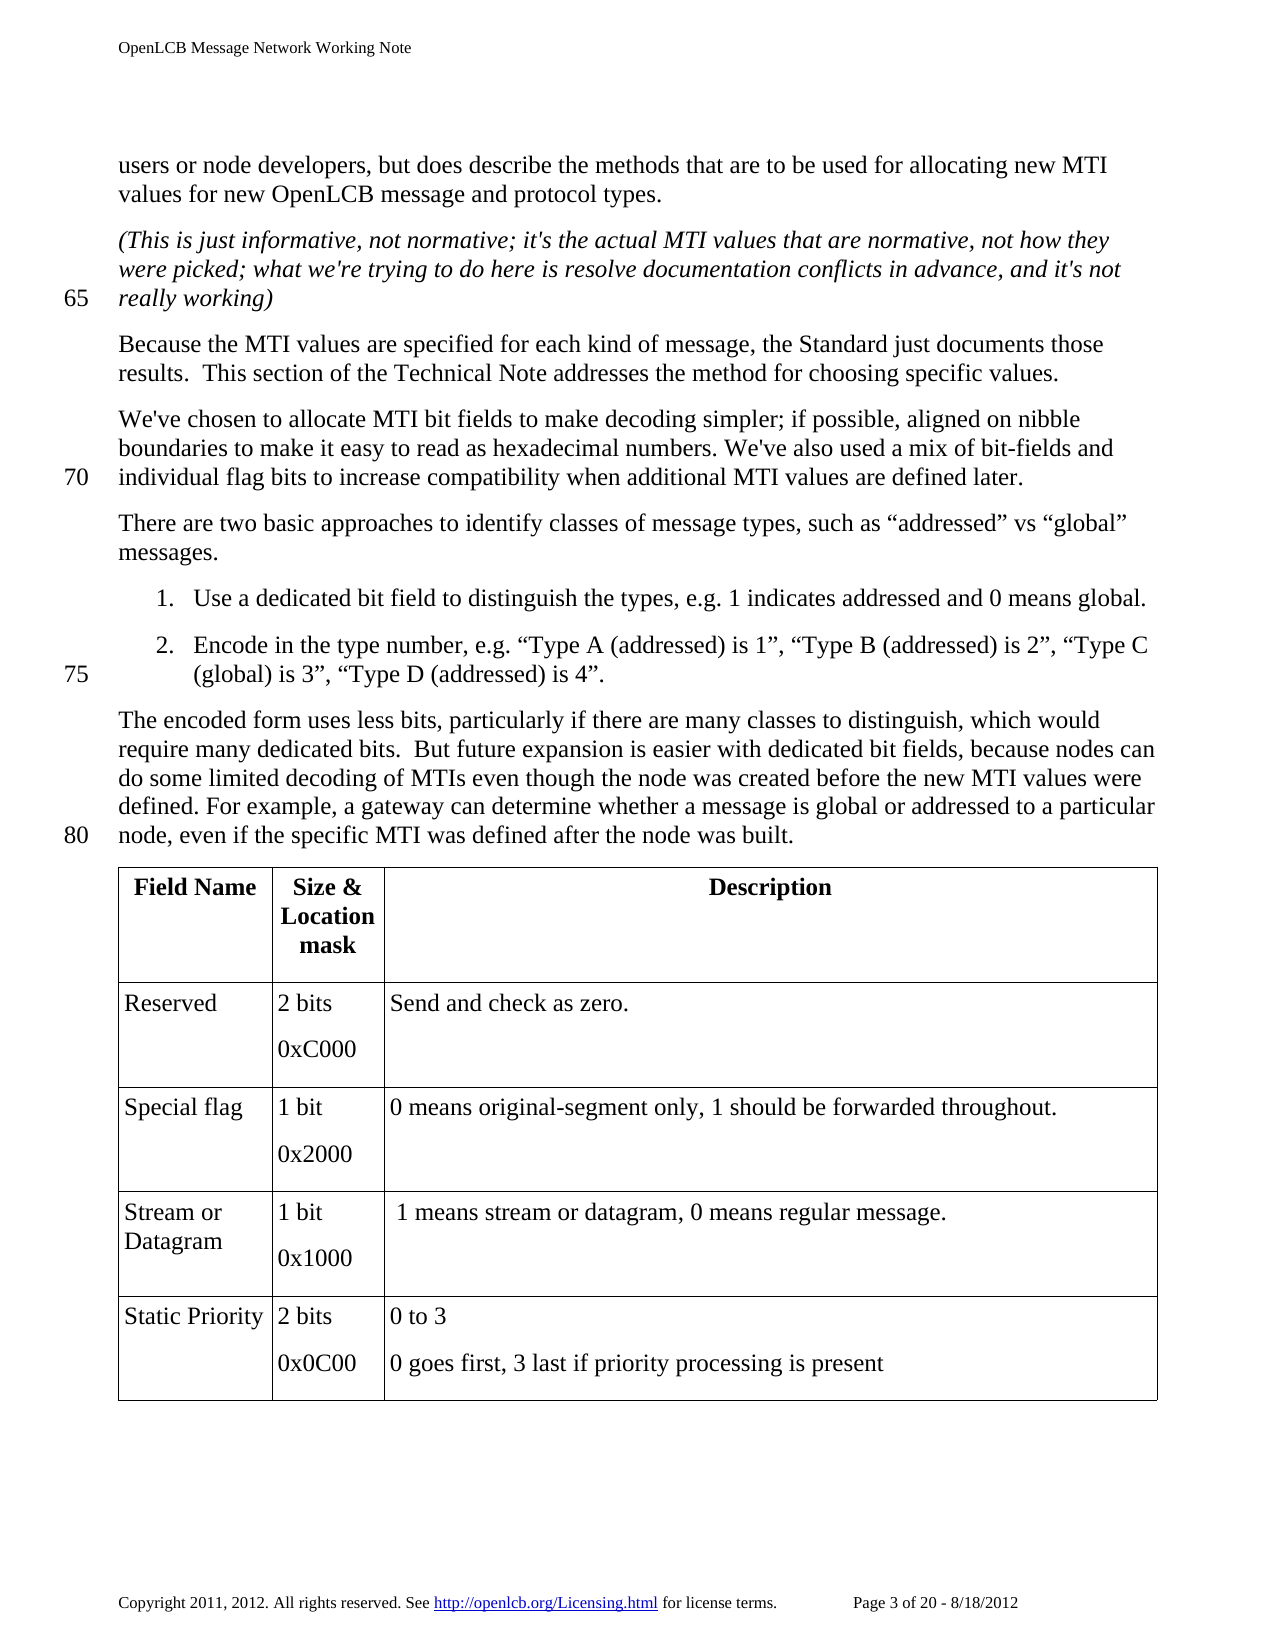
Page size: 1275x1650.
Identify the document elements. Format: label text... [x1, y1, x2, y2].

table_cell 1 bit 0x1000 [273, 1192, 384, 1296]
table_cell 1 means stream or datagram, 0 means regular message. [385, 1192, 1157, 1296]
text There are two basic approaches to identify classes of message types, such as “addressed” vs “global” messages. [118, 508, 1157, 566]
text (This is just informative, not normative; it's the actual MTI values that are normative, not how they were picked; what we're trying to do here is resolve documentation conflicts in advance, and it's not really working) [118, 225, 1157, 311]
table_cell 1 bit 0x2000 [273, 1088, 384, 1191]
table_cell Special flag [119, 1088, 272, 1191]
table_cell Send and check as zero. [385, 983, 1157, 1087]
table_cell 2 bits 0x0C00 [273, 1297, 384, 1400]
list Use a dedicated bit field to distinguish the types, e.g. 1 indicates addressed and 0 means global. [156, 583, 1157, 612]
table_cell Stream or Datagram [119, 1192, 272, 1296]
table_cell 0 to 3 0 goes first, 3 last if priority processing is present [385, 1297, 1157, 1400]
table_header Field Name [119, 868, 272, 982]
text Because the MTI values are specified for each kind of message, the Standard just documents those results. This section of the Technical Note addresses the method for choosing specific values. [118, 329, 1157, 387]
table_cell 0 means original-segment only, 1 should be forwarded throughout. [385, 1088, 1157, 1191]
table_header Description [385, 868, 1157, 982]
text The encoded form uses less bits, particularly if there are many classes to distinguish, which would require many dedicated bits. But future expansion is easier with dedicated bit fields, because nodes can do some limited decoding of MTIs even though the node was created before the new MTI values were defined. For example, a gateway can determine whether a message is global or addressed to a particular node, even if the specific MTI was defined after the node was built. [118, 705, 1157, 849]
text We've chosen to allocate MTI bit fields to make decoding simpler; if possible, aligned on nibble boundaries to make it easy to read as hexadecimal numbers. We've also used a mix of bit-fields and individual flag bits to increase compatibility when additional MTI values are defined later. [118, 404, 1157, 491]
text users or node developers, but does describe the methods that are to be used for allocating new MTI values for new OpenLCB message and protocol types. [118, 150, 1157, 207]
table_cell Reserved [119, 983, 272, 1087]
table_cell 2 bits 0xC000 [273, 983, 384, 1087]
table_cell Static Priority [119, 1297, 272, 1400]
table_header Size & Location mask [273, 868, 384, 982]
list Encode in the type number, e.g. “Type A (addressed) is 1”, “Type B (addressed) is 2”, “Type C (global) is 3”, “Type D (addressed) is 4”. [156, 630, 1157, 687]
